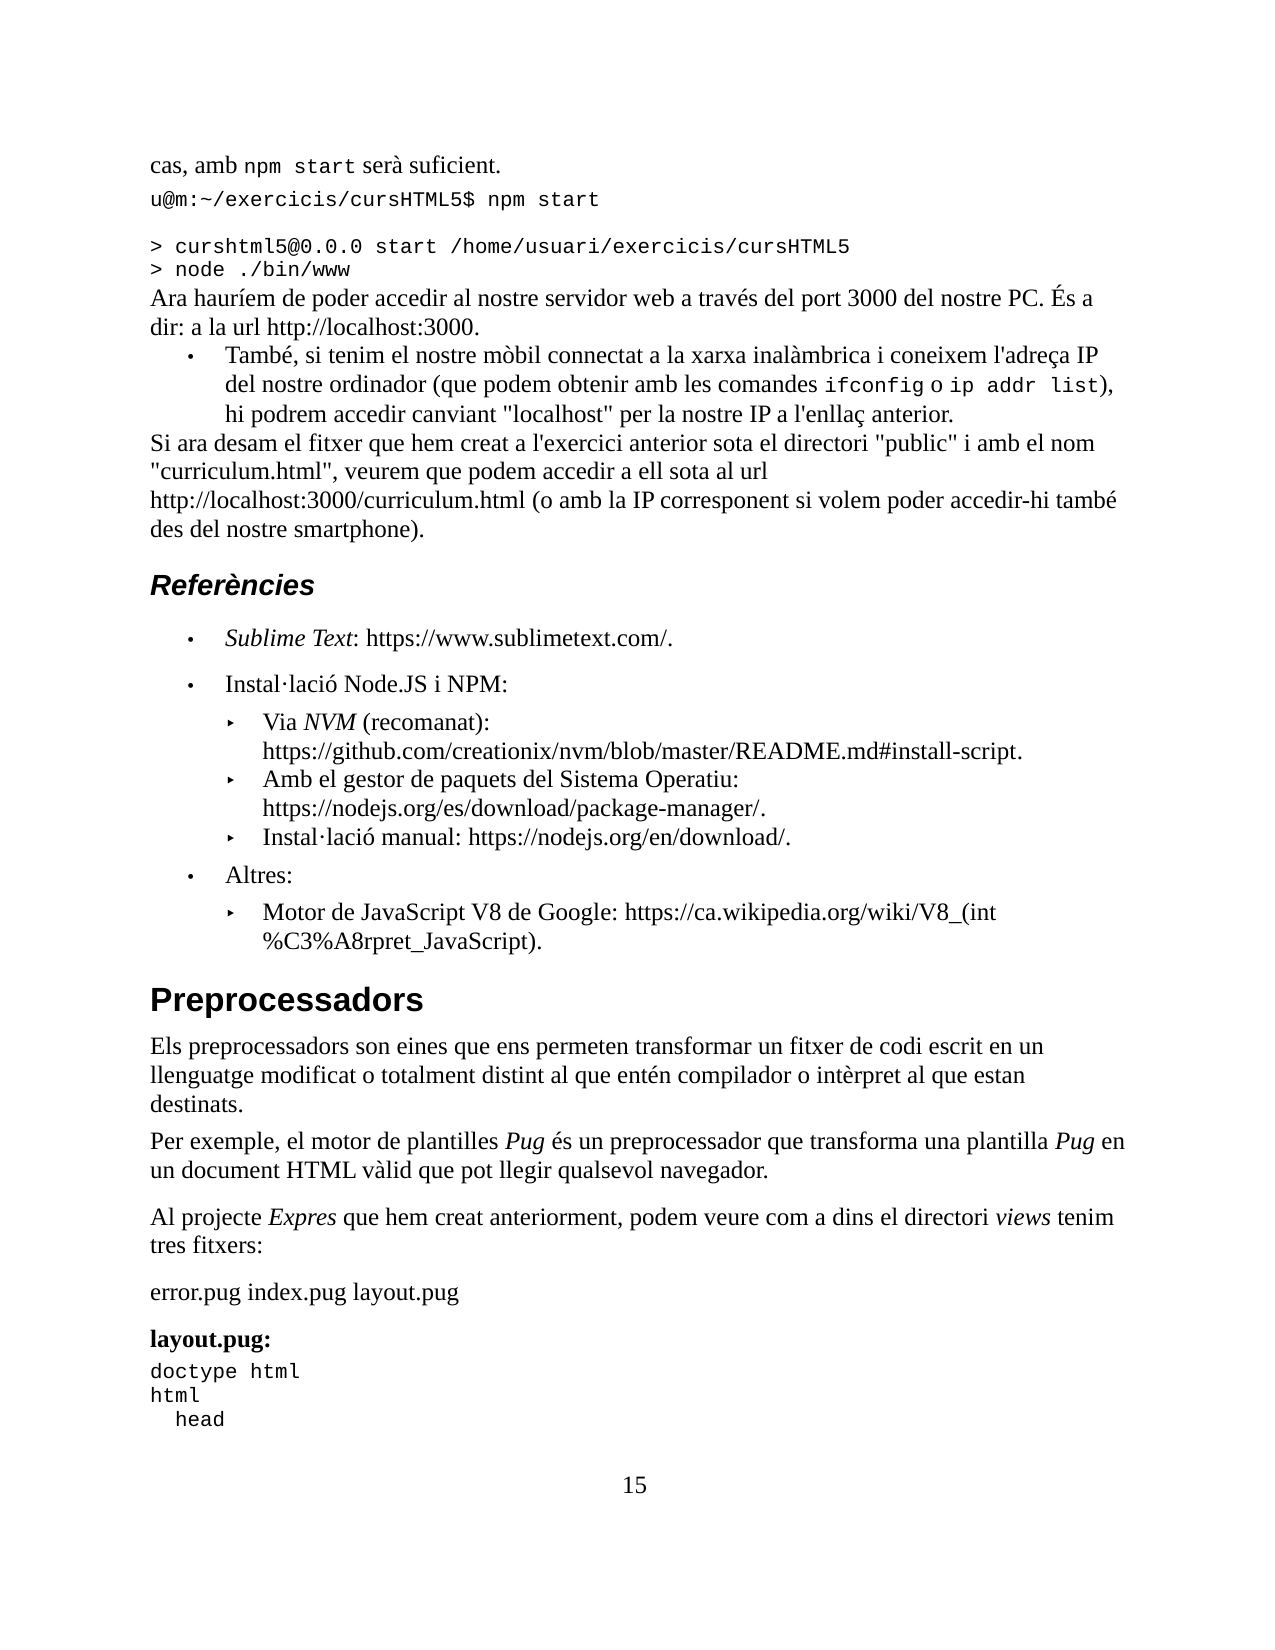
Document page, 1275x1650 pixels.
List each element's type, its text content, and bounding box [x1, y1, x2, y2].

list Motor de JavaScript V8 de Google: https://ca.wikipedia.org/wiki/V8_(int%C3%A8rpret_JavaScript). [225, 897, 1125, 955]
list Altres: [187, 860, 1125, 888]
text u@m:~/exercicis/cursHTML5$ npm start [150, 188, 1125, 212]
list Instal·lació manual: https://nodejs.org/en/download/. [225, 822, 1125, 851]
text error.pug index.pug layout.pug [150, 1277, 1125, 1306]
text Al projecte Expres que hem creat anteriorment, podem veure com a dins el directori views tenim tres fitxers: [150, 1202, 1125, 1259]
text Per exemple, el motor de plantilles Pug és un preprocessador que transforma una plantilla Pug en un document HTML vàlid que pot llegir qualsevol navegador. [150, 1126, 1125, 1184]
list Instal·lació Node.JS i NPM: [187, 669, 1125, 698]
text > curshtml5@0.0.0 start /home/usuari/exercicis/cursHTML5 [150, 236, 1125, 259]
text cas, amb npm start serà suficient. [150, 150, 1125, 179]
subtitle Preprocessadors [150, 980, 1125, 1019]
text > node ./bin/www [150, 259, 1125, 283]
text Ara hauríem de poder accedir al nostre servidor web a través del port 3000 del nostre PC. És a dir: a la url http://localhost:3000. [150, 283, 1125, 341]
list Amb el gestor de paquets del Sistema Operatiu: https://nodejs.org/es/download/package-manager/. [225, 764, 1125, 822]
list Via NVM (recomanat): https://github.com/creationix/nvm/blob/master/README.md#install-script. [225, 707, 1125, 764]
text head [150, 1409, 1125, 1432]
text layout.pug: [150, 1324, 1125, 1353]
text Si ara desam el fitxer que hem creat a l'exercici anterior sota el directori "public" i amb el nom "curriculum.html", veurem que podem accedir a ell sota al url http://localhost:3000/curriculum.html (o amb la IP corresponent si volem poder accedir-hi també des del nostre smartphone). [150, 428, 1125, 543]
text html [150, 1385, 1125, 1409]
subtitle Referències [150, 568, 1125, 601]
list Sublime Text: https://www.sublimetext.com/. [187, 623, 1125, 651]
text doctype html [150, 1362, 1125, 1385]
text Els preprocessadors son eines que ens permeten transformar un fitxer de codi escrit en un llenguatge modificat o totalment distint al que entén compilador o intèrpret al que estan destinats. [150, 1031, 1125, 1117]
list També, si tenim el nostre mòbil connectat a la xarxa inalàmbrica i coneixem l'adreça IP del nostre ordinador (que podem obtenir amb les comandes ifconfig o ip addr list), hi podrem accedir canviant "localhost" per la nostre IP a l'enllaç anterior. [187, 341, 1125, 428]
